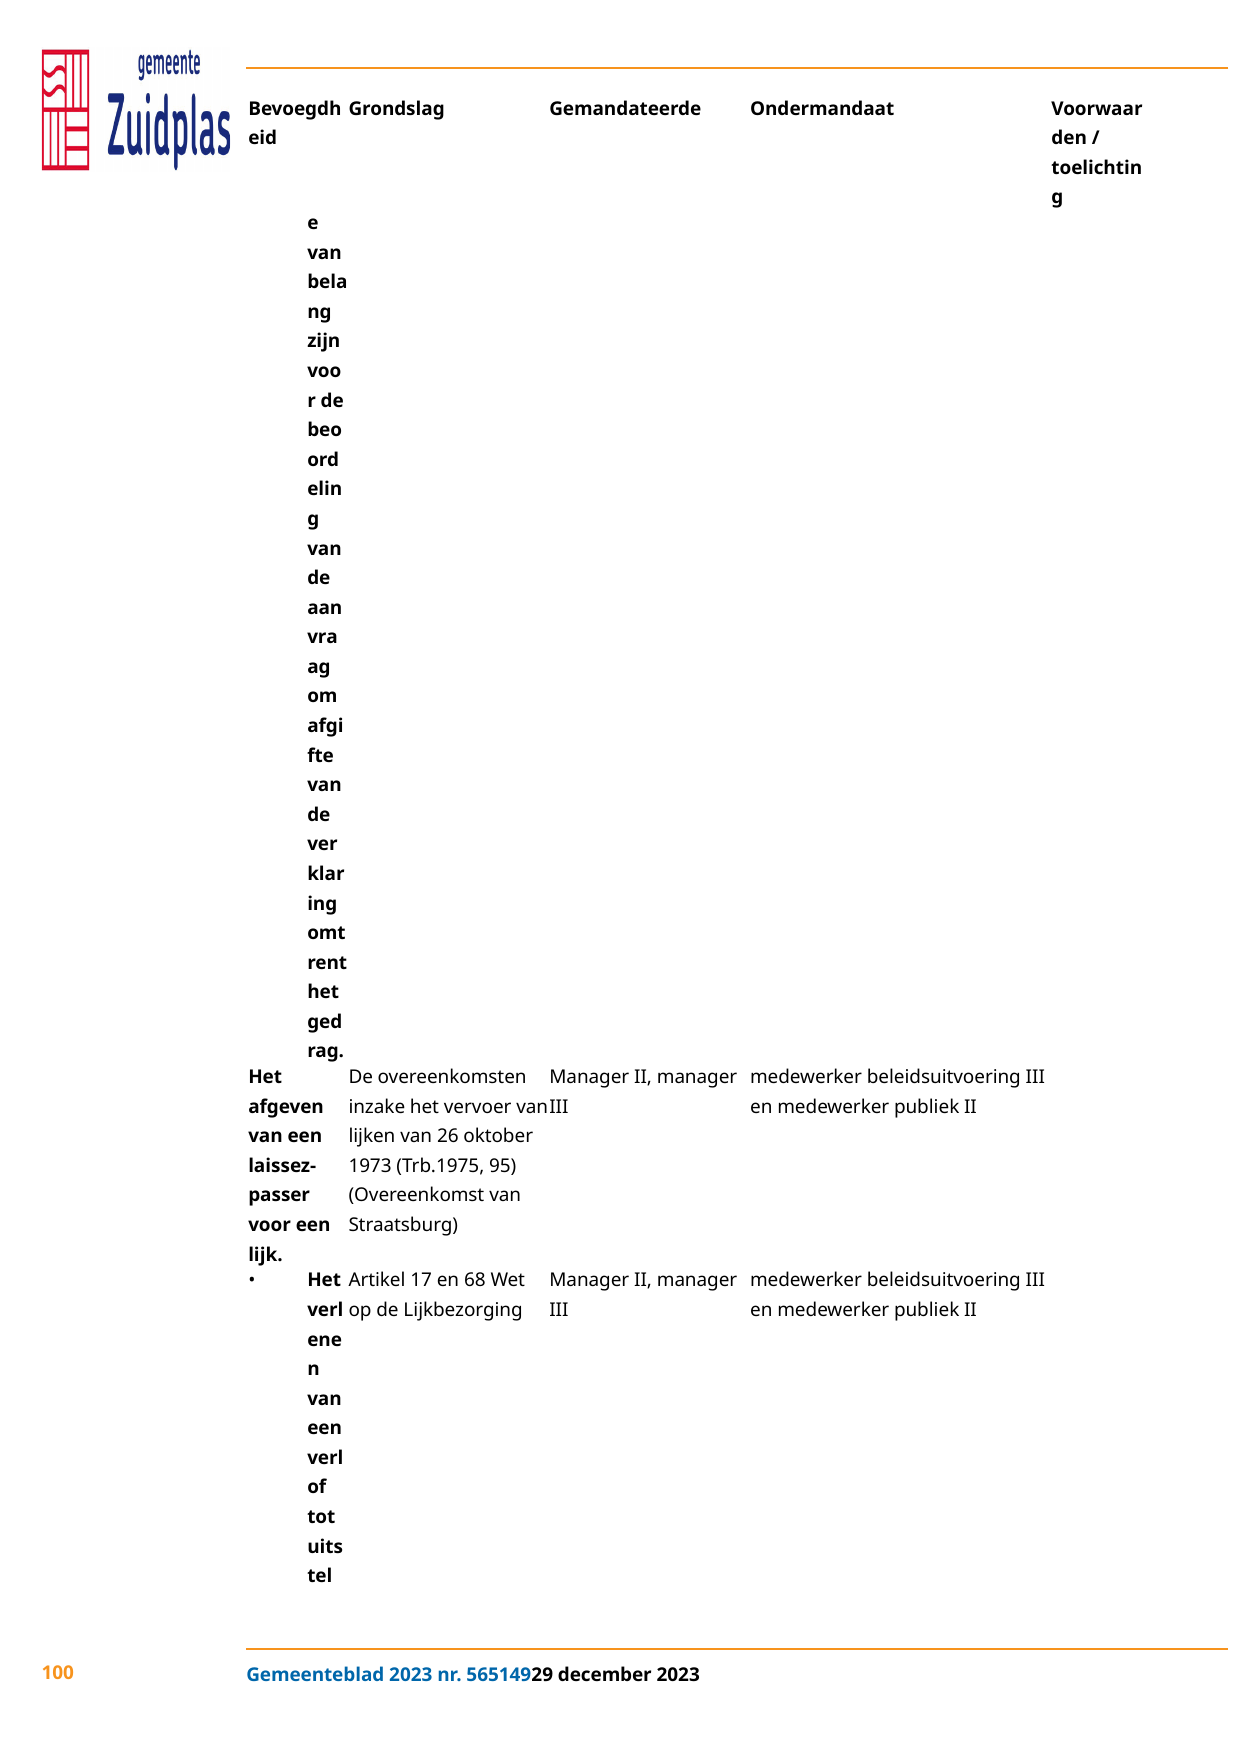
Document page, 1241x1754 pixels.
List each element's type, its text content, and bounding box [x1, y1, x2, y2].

table_header Voorwaarden / toelichting [1051, 95, 1152, 209]
table_cell [1051, 209, 1152, 1063]
table_header Ondermandaat [750, 95, 1051, 209]
table_header Grondslag [348, 95, 549, 209]
table_cell [549, 209, 750, 1063]
table_cell medewerker beleidsuitvoering III en medewerker publiek II [750, 1063, 1051, 1267]
table_cell Het verlenen van een verlof tot uitstel [248, 1267, 348, 1588]
table_cell Het afgeven van een laissez-passer voor een lijk. [248, 1063, 348, 1267]
picture [41, 47, 231, 172]
table_cell [750, 209, 1051, 1063]
table_header Gemandateerde [549, 95, 750, 209]
table_header Bevoegdheid [248, 95, 348, 209]
table_cell Manager II, manager III [549, 1267, 750, 1588]
table_cell [348, 209, 549, 1063]
table_cell medewerker beleidsuitvoering III en medewerker publiek II [750, 1267, 1051, 1588]
table_cell De overeenkomsten inzake het vervoer van lijken van 26 oktober 1973 (Trb.1975, 95) (Overeenkomst van Straatsburg) [348, 1063, 549, 1267]
table_cell [1051, 1267, 1152, 1588]
table_cell Artikel 17 en 68 Wet op de Lijkbezorging [348, 1267, 549, 1588]
table_cell Manager II, manager III [549, 1063, 750, 1267]
table_cell e van belang zijn voor de beoordeling van de aanvraag om afgifte van de verklaring omtrent het gedrag. [248, 209, 348, 1063]
table_cell [1051, 1063, 1152, 1267]
